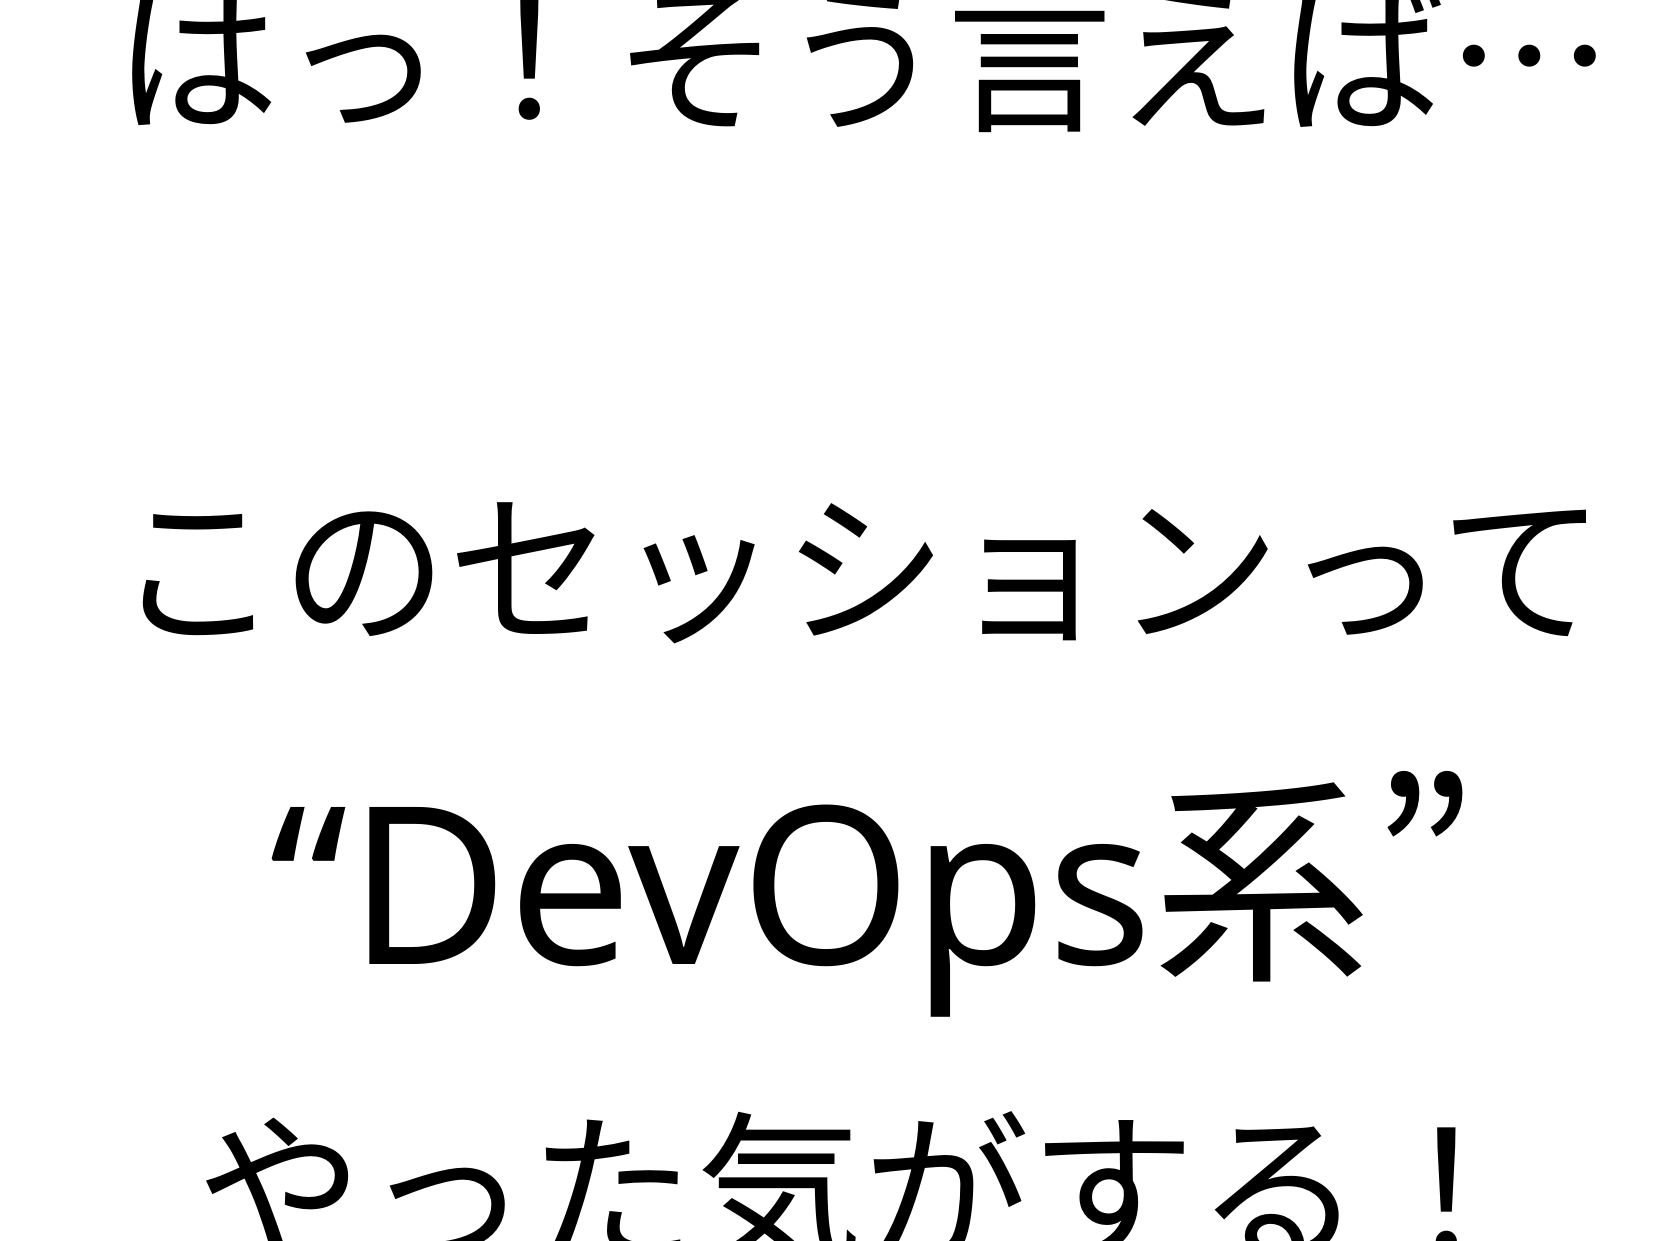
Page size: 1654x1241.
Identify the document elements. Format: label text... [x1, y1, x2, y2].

list はっ！そう言えば… このセッションって “DevOps系” やった気がする！ [6, 0, 1644, 1226]
